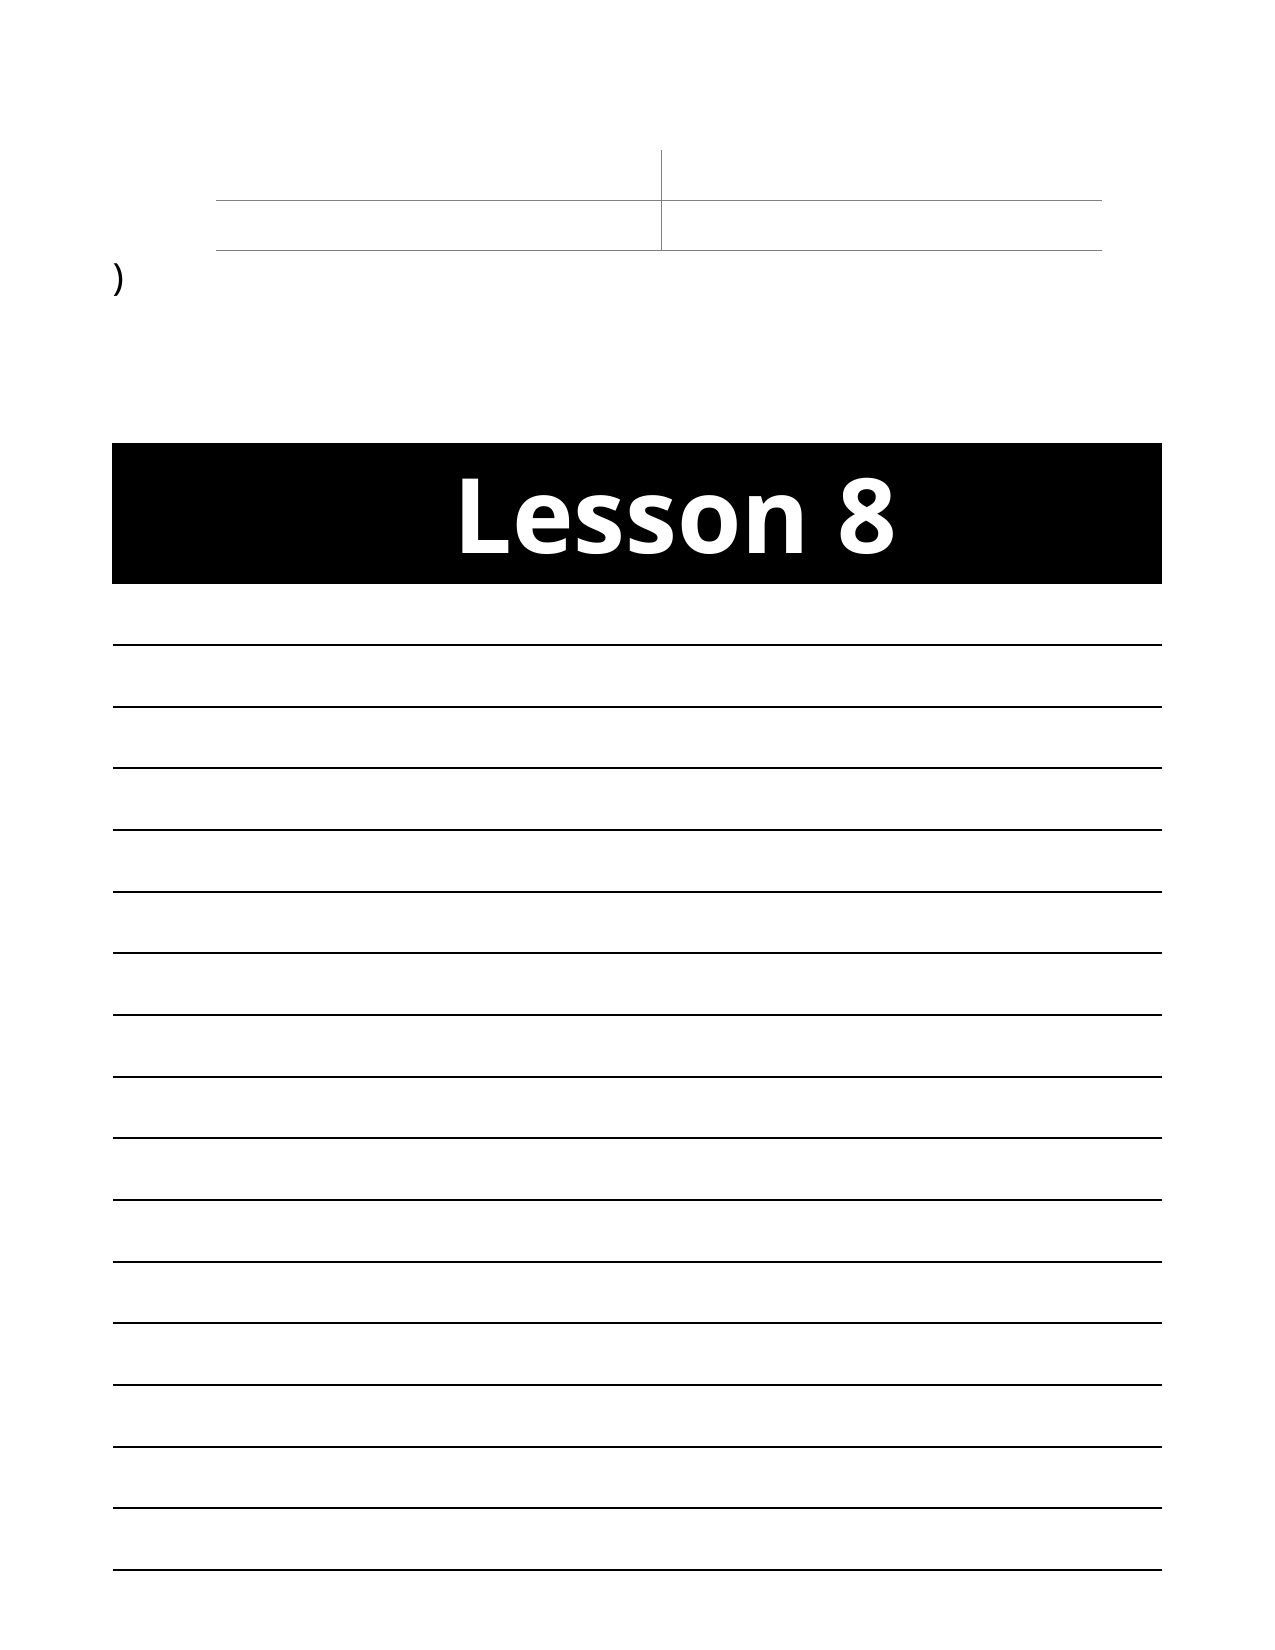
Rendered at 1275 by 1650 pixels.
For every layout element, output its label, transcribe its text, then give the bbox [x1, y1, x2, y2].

table_cell [662, 201, 1102, 250]
subtitle Lesson 8 [112, 443, 1162, 584]
text ) [112, 250, 1162, 301]
table_header [662, 150, 1102, 200]
table_cell [216, 201, 661, 250]
table_header [216, 150, 661, 200]
